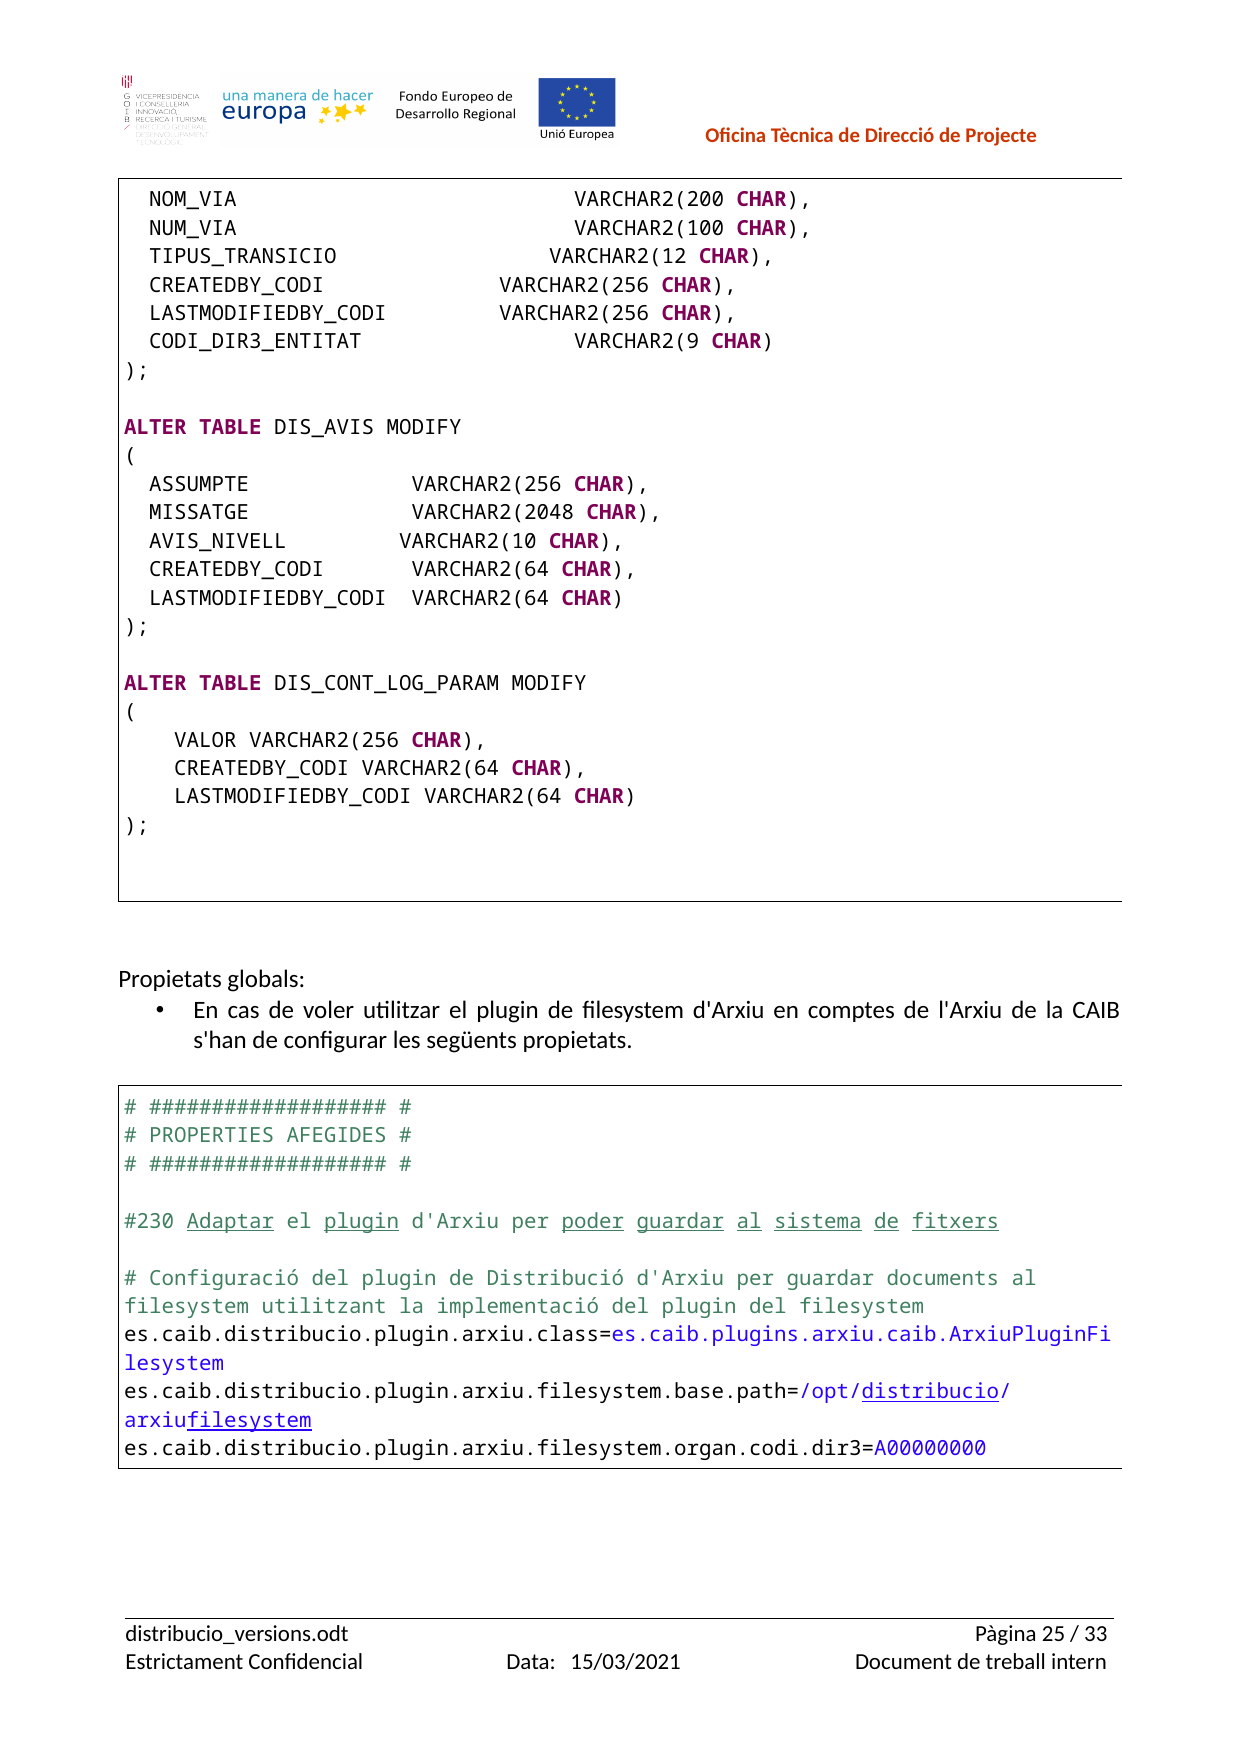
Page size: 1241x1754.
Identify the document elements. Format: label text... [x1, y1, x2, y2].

picture [118, 73, 213, 147]
table_header NOM_VIA VARCHAR2(200 CHAR), NUM_VIA VARCHAR2(100 CHAR), TIPUS_TRANSICIO VARCHAR2(12 CHAR), CREATEDBY_CODI VARCHAR2(256 CHAR), LASTMODIFIEDBY_CODI VARCHAR2(256 CHAR), CODI_DIR3_ENTITAT VARCHAR2(9 CHAR) ); ALTER TABLE DIS_AVIS MODIFY ( ASSUMPTE VARCHAR2(256 CHAR), MISSATGE VARCHAR2(2048 CHAR), AVIS_NIVELL VARCHAR2(10 CHAR), CREATEDBY_CODI VARCHAR2(64 CHAR), LASTMODIFIEDBY_CODI VARCHAR2(64 CHAR) ); ALTER TABLE DIS_CONT_LOG_PARAM MODIFY ( VALOR VARCHAR2(256 CHAR), CREATEDBY_CODI VARCHAR2(64 CHAR), LASTMODIFIEDBY_CODI VARCHAR2(64 CHAR) ); [119, 179, 1122, 901]
text Propietats globals: [118, 963, 1122, 994]
list En cas de voler utilitzar el plugin de filesystem d'Arxiu en comptes de l'Arxiu de la CAIB s'han de configurar les següents propietats. [156, 994, 1122, 1055]
picture [219, 73, 621, 147]
table_header # ################### # # PROPERTIES AFEGIDES # # ################### # #230 Adaptar el plugin d'Arxiu per poder guardar al sistema de fitxers # Configuració del plugin de Distribució d'Arxiu per guardar documents al filesystem utilitzant la implementació del plugin del filesystem es.caib.distribucio.plugin.arxiu.class=es.caib.plugins.arxiu.caib.ArxiuPluginFilesystem es.caib.distribucio.plugin.arxiu.filesystem.base.path=/opt/distribucio/arxiufilesystem es.caib.distribucio.plugin.arxiu.filesystem.organ.codi.dir3=A00000000 [119, 1086, 1122, 1467]
